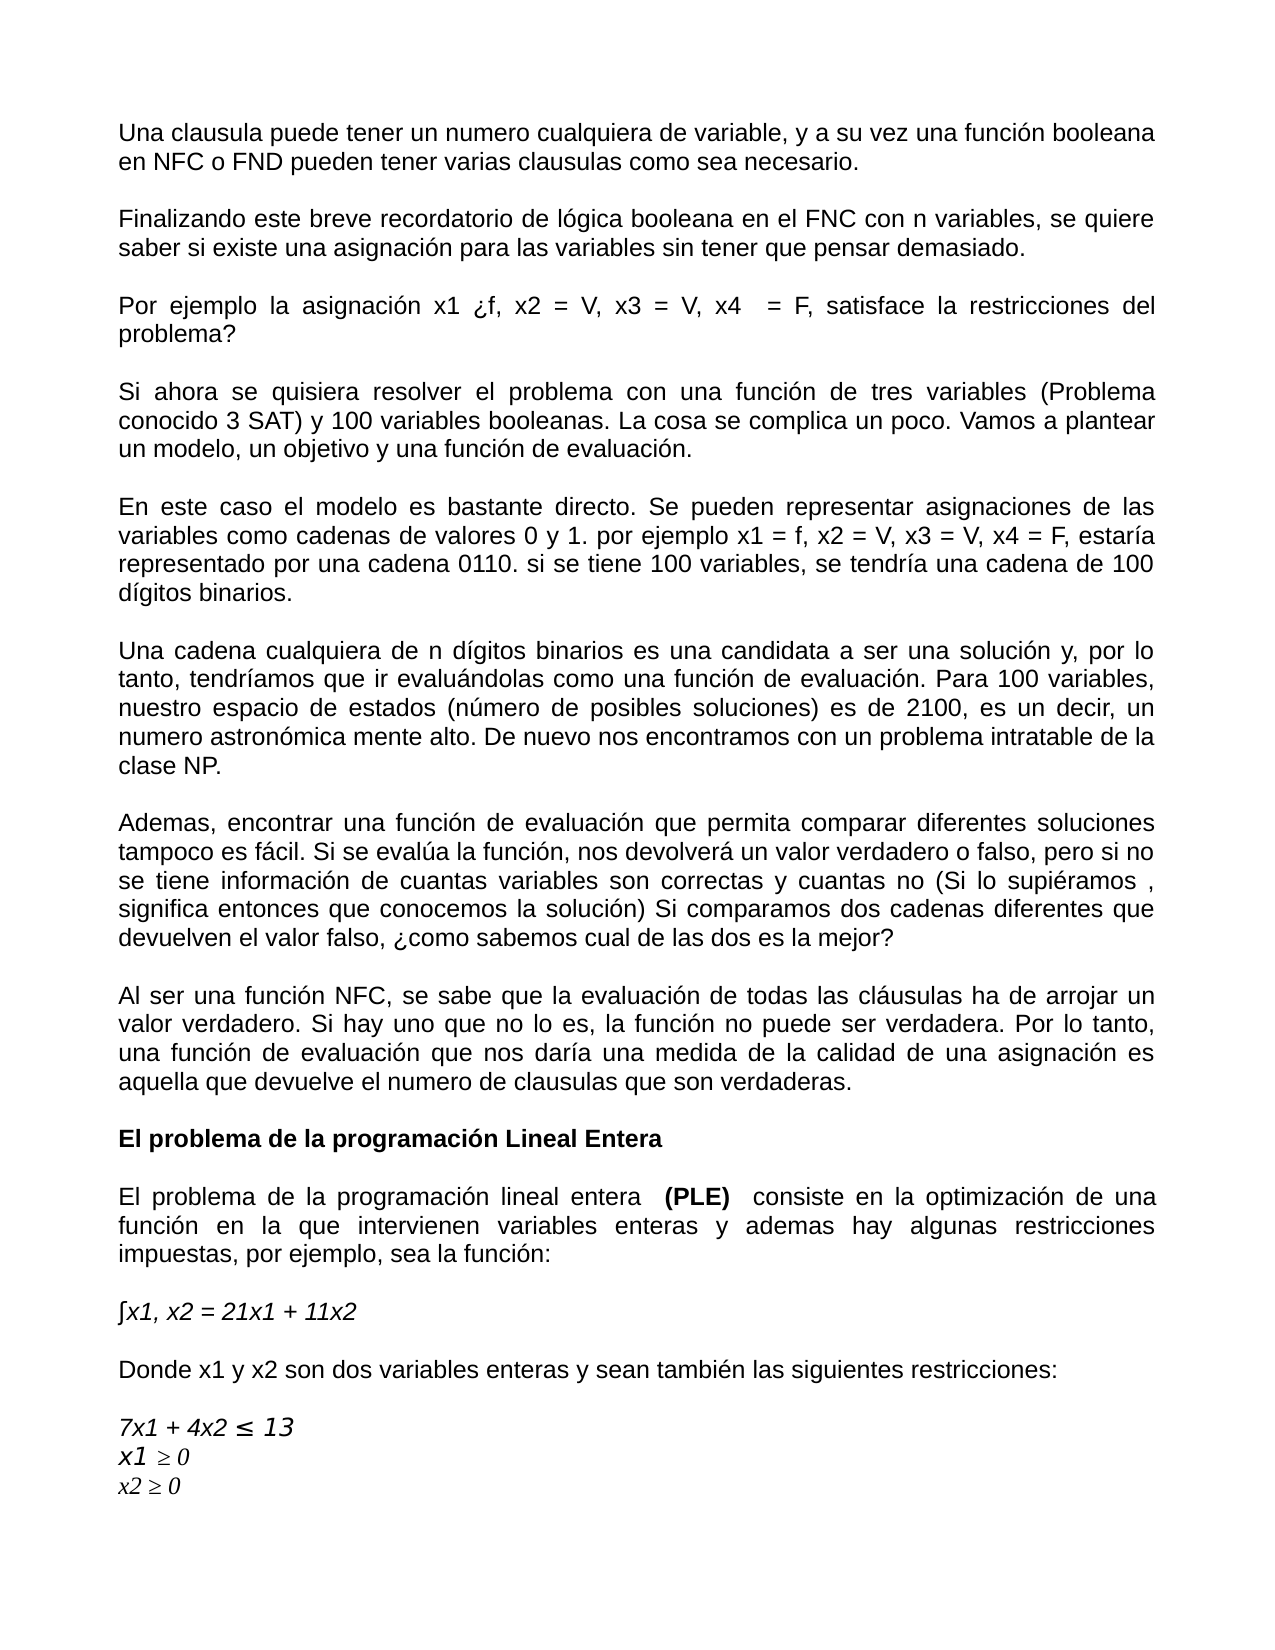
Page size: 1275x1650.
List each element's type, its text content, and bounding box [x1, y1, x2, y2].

text 7x1 + 4x2 ≤ 13 [118, 1412, 1157, 1442]
text Al ser una función NFC, se sabe que la evaluación de todas las cláusulas ha de arrojar un valor verdadero. Si hay uno que no lo es, la función no puede ser verdadera. Por lo tanto, una función de evaluación que nos daría una medida de la calidad de una asignación es aquella que devuelve el numero de clausulas que son verdaderas. [118, 981, 1157, 1096]
text En este caso el modelo es bastante directo. Se pueden representar asignaciones de las variables como cadenas de valores 0 y 1. por ejemplo x1 = f, x2 = V, x3 = V, x4 = F, estaría representado por una cadena 0110. si se tiene 100 variables, se tendría una cadena de 100 dígitos binarios. [118, 492, 1157, 607]
text Una clausula puede tener un numero cualquiera de variable, y a su vez una función booleana en NFC o FND pueden tener varias clausulas como sea necesario. [118, 118, 1157, 176]
text ʃx1, x2 = 21x1 + 11x2 [118, 1297, 1157, 1326]
text Ademas, encontrar una función de evaluación que permita comparar diferentes soluciones tampoco es fácil. Si se evalúa la función, nos devolverá un valor verdadero o falso, pero si no se tiene información de cuantas variables son correctas y cuantas no (Si lo supiéramos , significa entonces que conocemos la solución) Si comparamos dos cadenas diferentes que devuelven el valor falso, ¿como sabemos cual de las dos es la mejor? [118, 808, 1157, 952]
text El problema de la programación lineal entera (PLE) consiste en la optimización de una función en la que intervienen variables enteras y ademas hay algunas restricciones impuestas, por ejemplo, sea la función: [118, 1182, 1157, 1268]
text Si ahora se quisiera resolver el problema con una función de tres variables (Problema conocido 3 SAT) y 100 variables booleanas. La cosa se complica un poco. Vamos a plantear un modelo, un objetivo y una función de evaluación. [118, 377, 1157, 463]
text x1 ≥ 0 [118, 1442, 1157, 1471]
text Una cadena cualquiera de n dígitos binarios es una candidata a ser una solución y, por lo tanto, tendríamos que ir evaluándolas como una función de evaluación. Para 100 variables, nuestro espacio de estados (número de posibles soluciones) es de 2100, es un decir, un numero astronómica mente alto. De nuevo nos encontramos con un problema intratable de la clase NP. [118, 636, 1157, 779]
text x2 ≥ 0 [118, 1471, 1157, 1500]
text Donde x1 y x2 son dos variables enteras y sean también las siguientes restricciones: [118, 1355, 1157, 1384]
text El problema de la programación Lineal Entera [118, 1124, 1157, 1153]
text Por ejemplo la asignación x1 ¿f, x2 = V, x3 = V, x4 = F, satisface la restricciones del problema? [118, 291, 1157, 348]
text Finalizando este breve recordatorio de lógica booleana en el FNC con n variables, se quiere saber si existe una asignación para las variables sin tener que pensar demasiado. [118, 204, 1157, 262]
